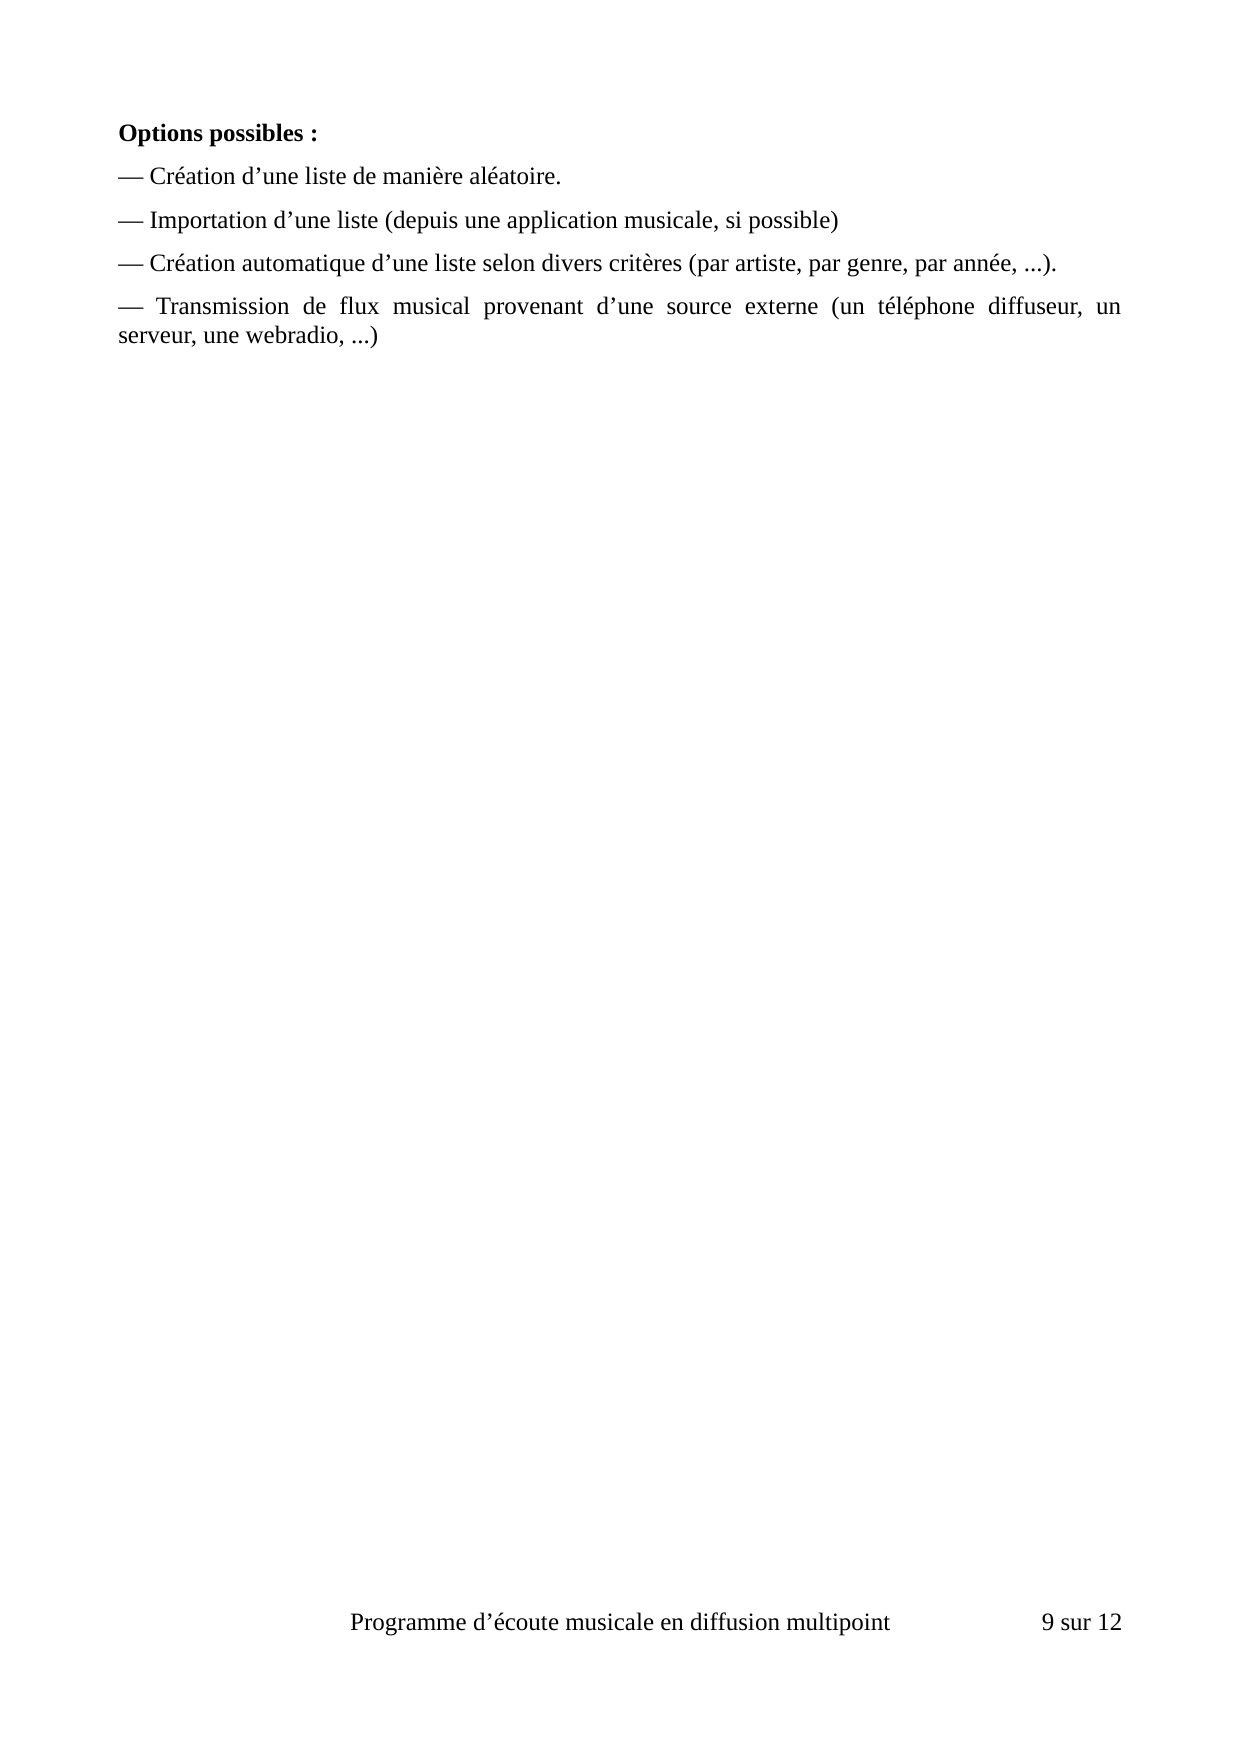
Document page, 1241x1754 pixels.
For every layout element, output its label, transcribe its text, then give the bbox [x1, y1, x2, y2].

text — Importation d’une liste (depuis une application musicale, si possible) [118, 205, 1122, 233]
text — Transmission de flux musical provenant d’une source externe (un téléphone diffuseur, un serveur, une webradio, ...) [118, 291, 1122, 349]
text — Création automatique d’une liste selon divers critères (par artiste, par genre, par année, ...). [118, 248, 1122, 277]
text Options possibles : [118, 118, 1122, 147]
text — Création d’une liste de manière aléatoire. [118, 161, 1122, 190]
